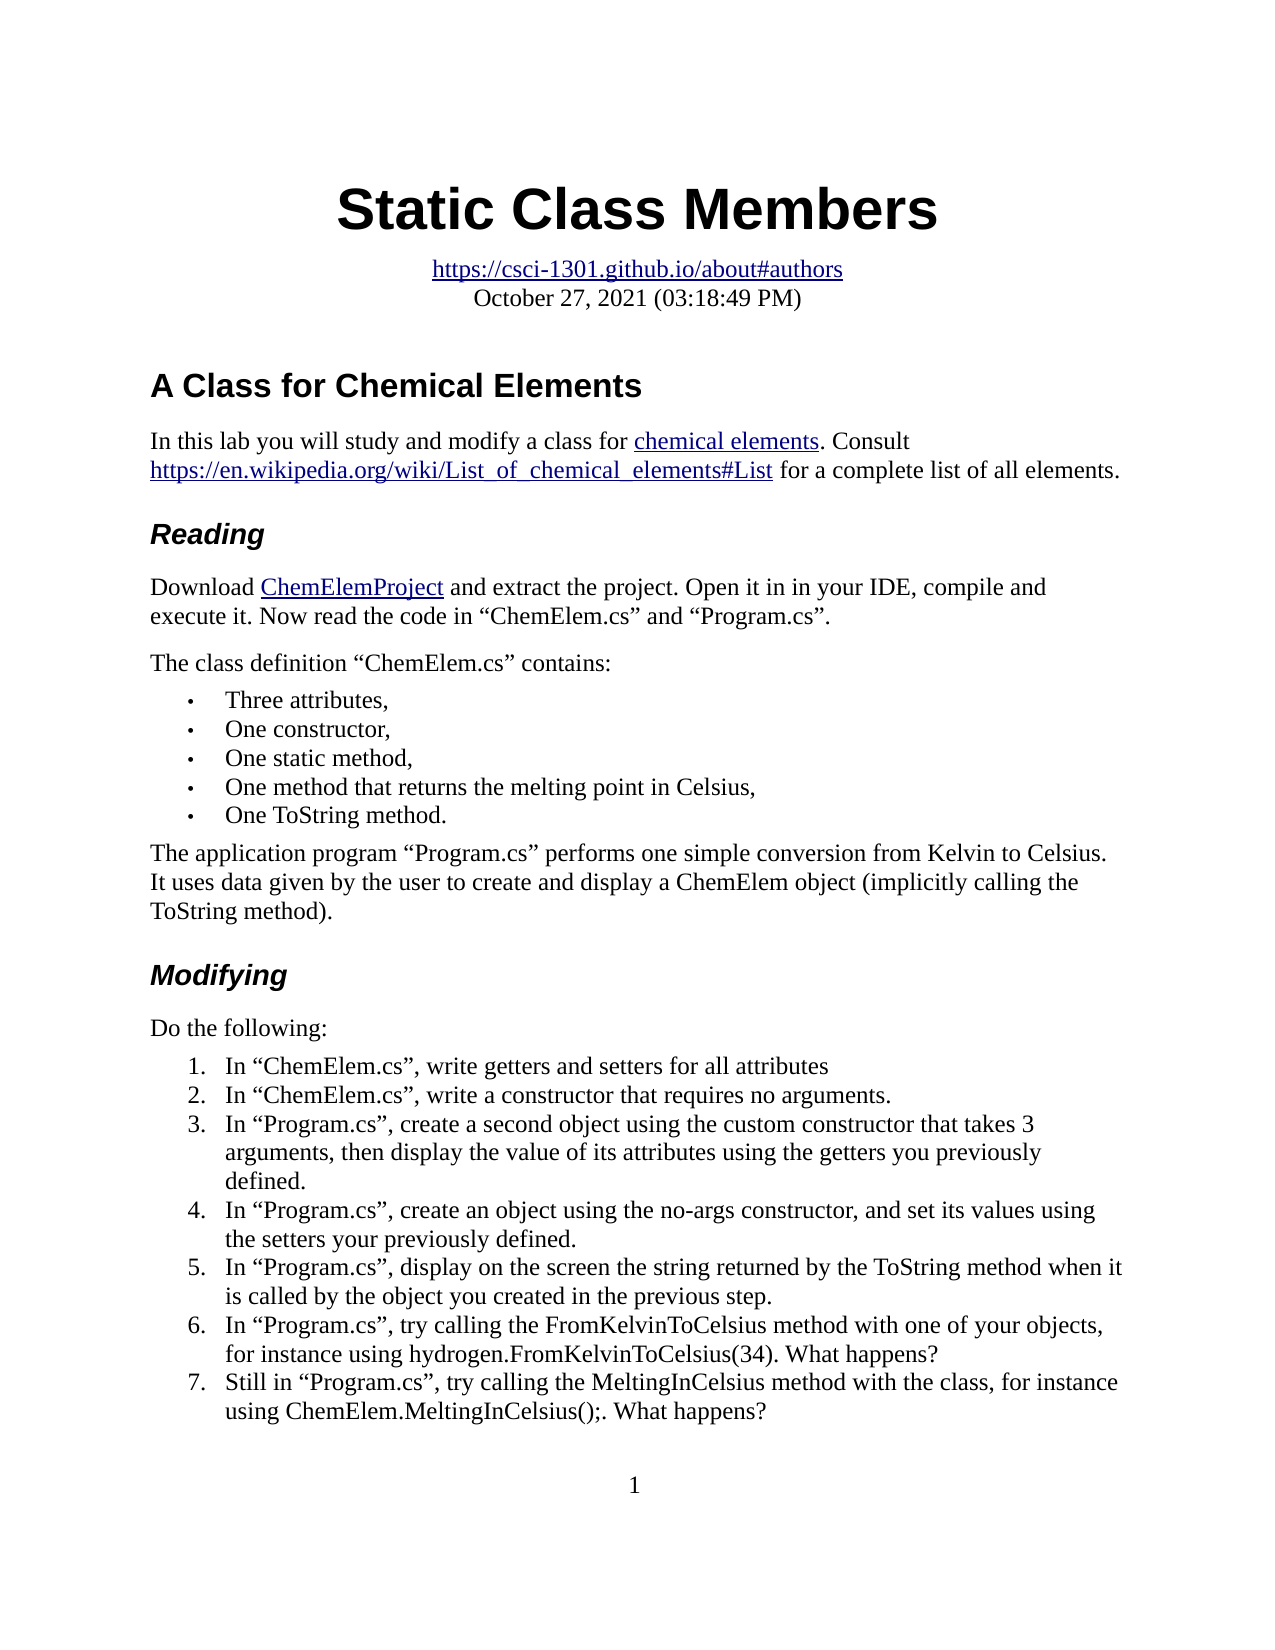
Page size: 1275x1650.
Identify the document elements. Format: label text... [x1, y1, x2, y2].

subtitle A Class for Chemical Elements [150, 366, 1125, 404]
title Static Class Members [150, 175, 1125, 242]
text Download ChemElemProject and extract the project. Open it in in your IDE, compile and execute it. Now read the code in “ChemElem.cs” and “Program.cs”. [150, 572, 1125, 630]
list In “Program.cs”, create an object using the no-args constructor, and set its values using the setters your previously defined. [187, 1195, 1125, 1252]
text The class definition “ChemElem.cs” contains: [150, 648, 1125, 677]
text The application program “Program.cs” performs one simple conversion from Kelvin to Celsius. It uses data given by the user to create and display a ChemElem object (implicitly calling the ToString method). [150, 838, 1125, 924]
list In “ChemElem.cs”, write getters and setters for all attributes [187, 1051, 1125, 1080]
list Still in “Program.cs”, try calling the MeltingInCelsius method with the class, for instance using ChemElem.MeltingInCelsius();. What happens? [187, 1367, 1125, 1425]
subtitle Modifying [150, 958, 1125, 992]
list In “Program.cs”, create a second object using the custom constructor that takes 3 arguments, then display the value of its attributes using the getters you previously defined. [187, 1109, 1125, 1195]
list Three attributes, [187, 686, 1125, 714]
subtitle Reading [150, 517, 1125, 551]
list One method that returns the melting point in Celsius, [187, 772, 1125, 801]
list One constructor, [187, 714, 1125, 743]
list In “Program.cs”, try calling the FromKelvinToCelsius method with one of your objects, for instance using hydrogen.FromKelvinToCelsius(34). What happens? [187, 1310, 1125, 1367]
list In “Program.cs”, display on the screen the string returned by the ToString method when it is called by the object you created in the previous step. [187, 1252, 1125, 1310]
list One static method, [187, 743, 1125, 772]
list One ToString method. [187, 801, 1125, 829]
list In “ChemElem.cs”, write a constructor that requires no arguments. [187, 1080, 1125, 1109]
text Do the following: [150, 1013, 1125, 1042]
text https://csci-1301.github.io/about#authors [150, 254, 1125, 283]
text October 27, 2021 (03:18:49 PM) [150, 283, 1125, 312]
text In this lab you will study and modify a class for chemical elements. Consult https://en.wikipedia.org/wiki/List_of_chemical_elements#List for a complete list of all elements. [150, 426, 1125, 483]
